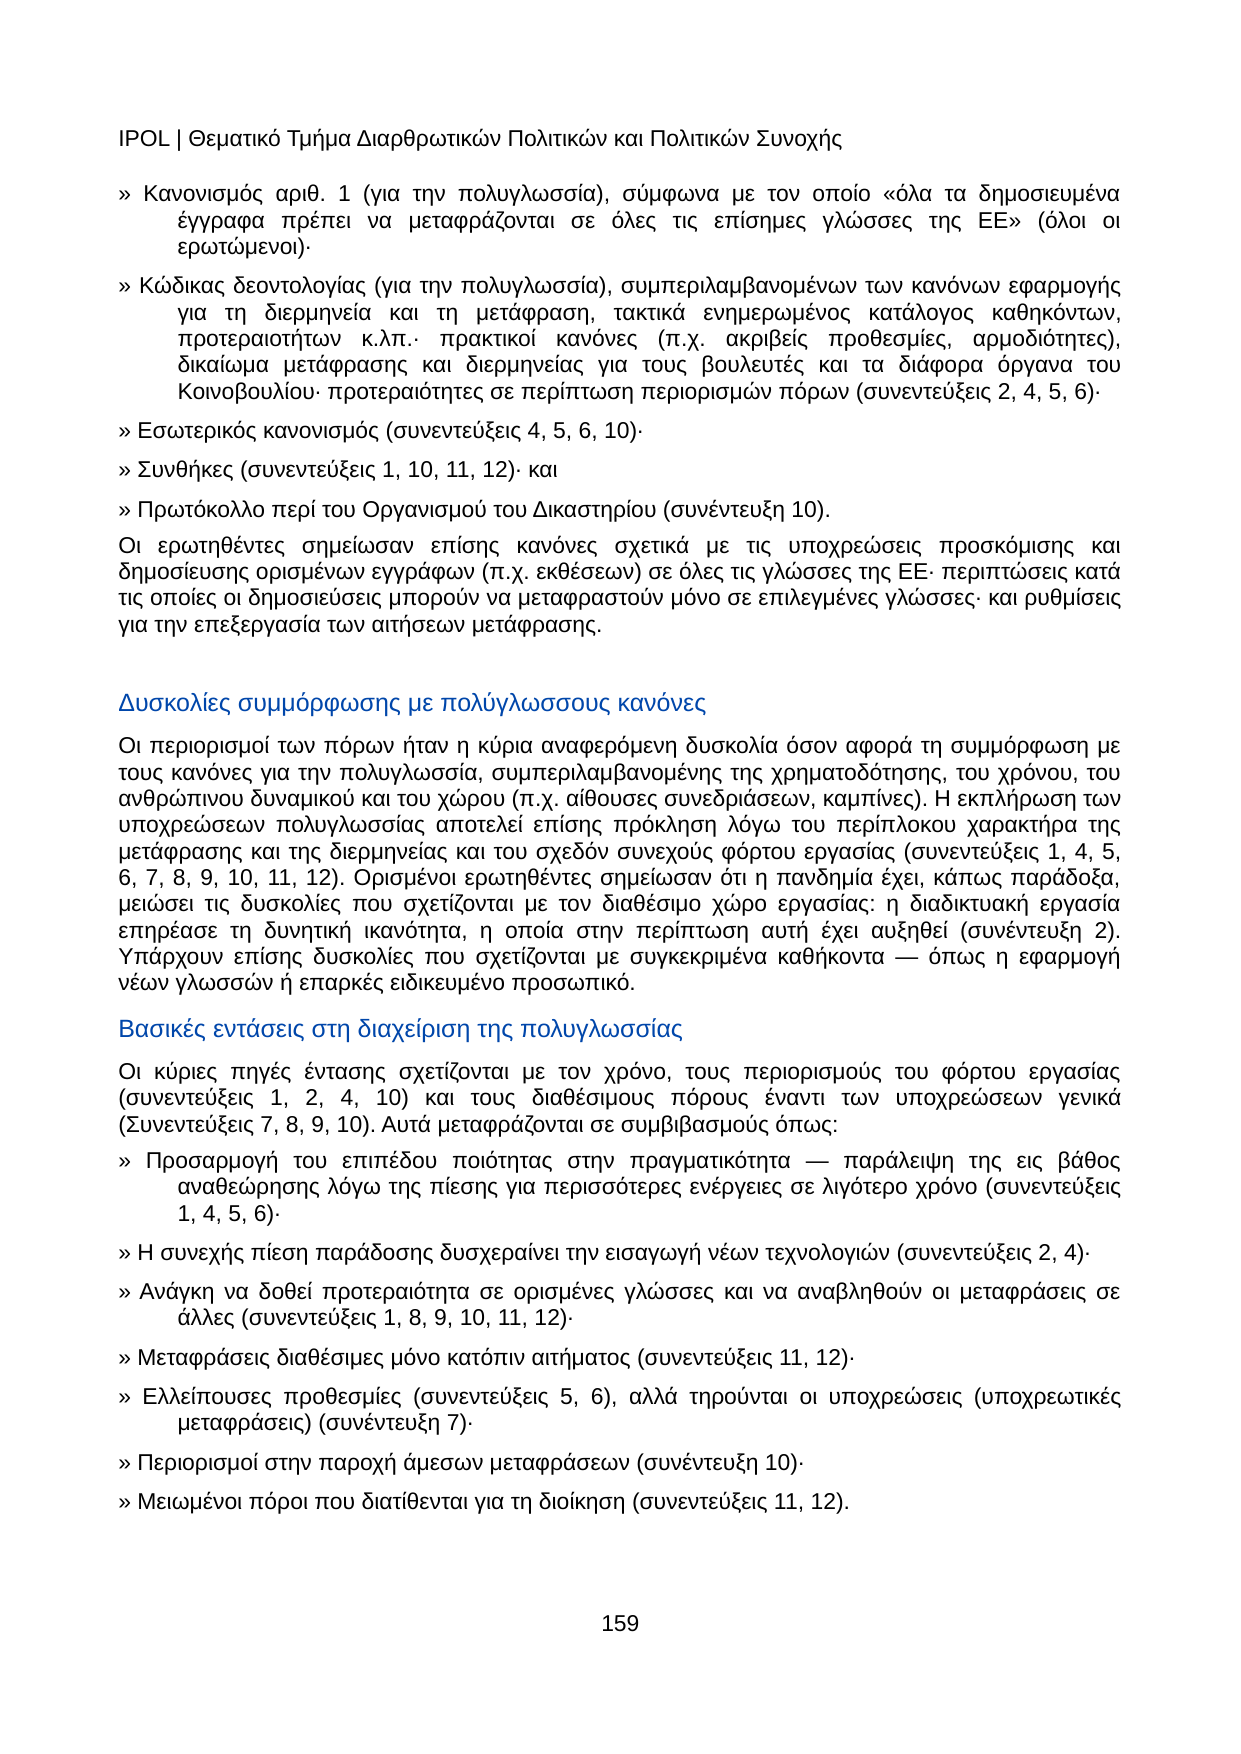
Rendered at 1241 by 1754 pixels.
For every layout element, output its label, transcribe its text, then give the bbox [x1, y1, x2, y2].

text » Ανάγκη να δοθεί προτεραιότητα σε ορισμένες γλώσσες και να αναβληθούν οι μεταφράσεις σε άλλες (συνεντεύξεις 1, 8, 9, 10, 11, 12)· [118, 1278, 1122, 1331]
subtitle Βασικές εντάσεις στη διαχείριση της πολυγλωσσίας [118, 1013, 1122, 1042]
text » Κώδικας δεοντολογίας (για την πολυγλωσσία), συμπεριλαμβανομένων των κανόνων εφαρμογής για τη διερμηνεία και τη μετάφραση, τακτικά ενημερωμένος κατάλογος καθηκόντων, προτεραιοτήτων κ.λπ.· πρακτικοί κανόνες (π.χ. ακριβείς προθεσμίες, αρμοδιότητες), δικαίωμα μετάφρασης και διερμηνείας για τους βουλευτές και τα διάφορα όργανα του Κοινοβουλίου· προτεραιότητες σε περίπτωση περιορισμών πόρων (συνεντεύξεις 2, 4, 5, 6)· [118, 272, 1122, 404]
text Οι ερωτηθέντες σημείωσαν επίσης κανόνες σχετικά με τις υποχρεώσεις προσκόμισης και δημοσίευσης ορισμένων εγγράφων (π.χ. εκθέσεων) σε όλες τις γλώσσες της ΕΕ· περιπτώσεις κατά τις οποίες οι δημοσιεύσεις μπορούν να μεταφραστούν μόνο σε επιλεγμένες γλώσσες· και ρυθμίσεις για την επεξεργασία των αιτήσεων μετάφρασης. [118, 532, 1122, 637]
text » Η συνεχής πίεση παράδοσης δυσχεραίνει την εισαγωγή νέων τεχνολογιών (συνεντεύξεις 2, 4)· [118, 1239, 1122, 1265]
text » Κανονισμός αριθ. 1 (για την πολυγλωσσία), σύμφωνα με τον οποίο «όλα τα δημοσιευμένα έγγραφα πρέπει να μεταφράζονται σε όλες τις επίσημες γλώσσες της ΕΕ» (όλοι οι ερωτώμενοι)· [118, 180, 1122, 259]
text » Εσωτερικός κανονισμός (συνεντεύξεις 4, 5, 6, 10)· [118, 417, 1122, 443]
subtitle Δυσκολίες συμμόρφωσης με πολύγλωσσους κανόνες [118, 688, 1122, 716]
text » Ελλείπουσες προθεσμίες (συνεντεύξεις 5, 6), αλλά τηρούνται οι υποχρεώσεις (υποχρεωτικές μεταφράσεις) (συνέντευξη 7)· [118, 1383, 1122, 1436]
text » Πρωτόκολλο περί του Οργανισμού του Δικαστηρίου (συνέντευξη 10). [118, 496, 1122, 522]
text » Προσαρμογή του επιπέδου ποιότητας στην πραγματικότητα — παράλειψη της εις βάθος αναθεώρησης λόγω της πίεσης για περισσότερες ενέργειες σε λιγότερο χρόνο (συνεντεύξεις 1, 4, 5, 6)· [118, 1147, 1122, 1226]
text Οι κύριες πηγές έντασης σχετίζονται με τον χρόνο, τους περιορισμούς του φόρτου εργασίας (συνεντεύξεις 1, 2, 4, 10) και τους διαθέσιμους πόρους έναντι των υποχρεώσεων γενικά (Συνεντεύξεις 7, 8, 9, 10). Αυτά μεταφράζονται σε συμβιβασμούς όπως: [118, 1058, 1122, 1137]
text » Μεταφράσεις διαθέσιμες μόνο κατόπιν αιτήματος (συνεντεύξεις 11, 12)· [118, 1344, 1122, 1370]
text » Μειωμένοι πόροι που διατίθενται για τη διοίκηση (συνεντεύξεις 11, 12). [118, 1488, 1122, 1514]
text » Περιορισμοί στην παροχή άμεσων μεταφράσεων (συνέντευξη 10)· [118, 1448, 1122, 1475]
text Οι περιορισμοί των πόρων ήταν η κύρια αναφερόμενη δυσκολία όσον αφορά τη συμμόρφωση με τους κανόνες για την πολυγλωσσία, συμπεριλαμβανομένης της χρηματοδότησης, του χρόνου, του ανθρώπινου δυναμικού και του χώρου (π.χ. αίθουσες συνεδριάσεων, καμπίνες). Η εκπλήρωση των υποχρεώσεων πολυγλωσσίας αποτελεί επίσης πρόκληση λόγω του περίπλοκου χαρακτήρα της μετάφρασης και της διερμηνείας και του σχεδόν συνεχούς φόρτου εργασίας (συνεντεύξεις 1, 4, 5, 6, 7, 8, 9, 10, 11, 12). Ορισμένοι ερωτηθέντες σημείωσαν ότι η πανδημία έχει, κάπως παράδοξα, μειώσει τις δυσκολίες που σχετίζονται με τον διαθέσιμο χώρο εργασίας: η διαδικτυακή εργασία επηρέασε τη δυνητική ικανότητα, η οποία στην περίπτωση αυτή έχει αυξηθεί (συνέντευξη 2). Υπάρχουν επίσης δυσκολίες που σχετίζονται με συγκεκριμένα καθήκοντα — όπως η εφαρμογή νέων γλωσσών ή επαρκές ειδικευμένο προσωπικό. [118, 732, 1122, 996]
text » Συνθήκες (συνεντεύξεις 1, 10, 11, 12)· και [118, 456, 1122, 483]
